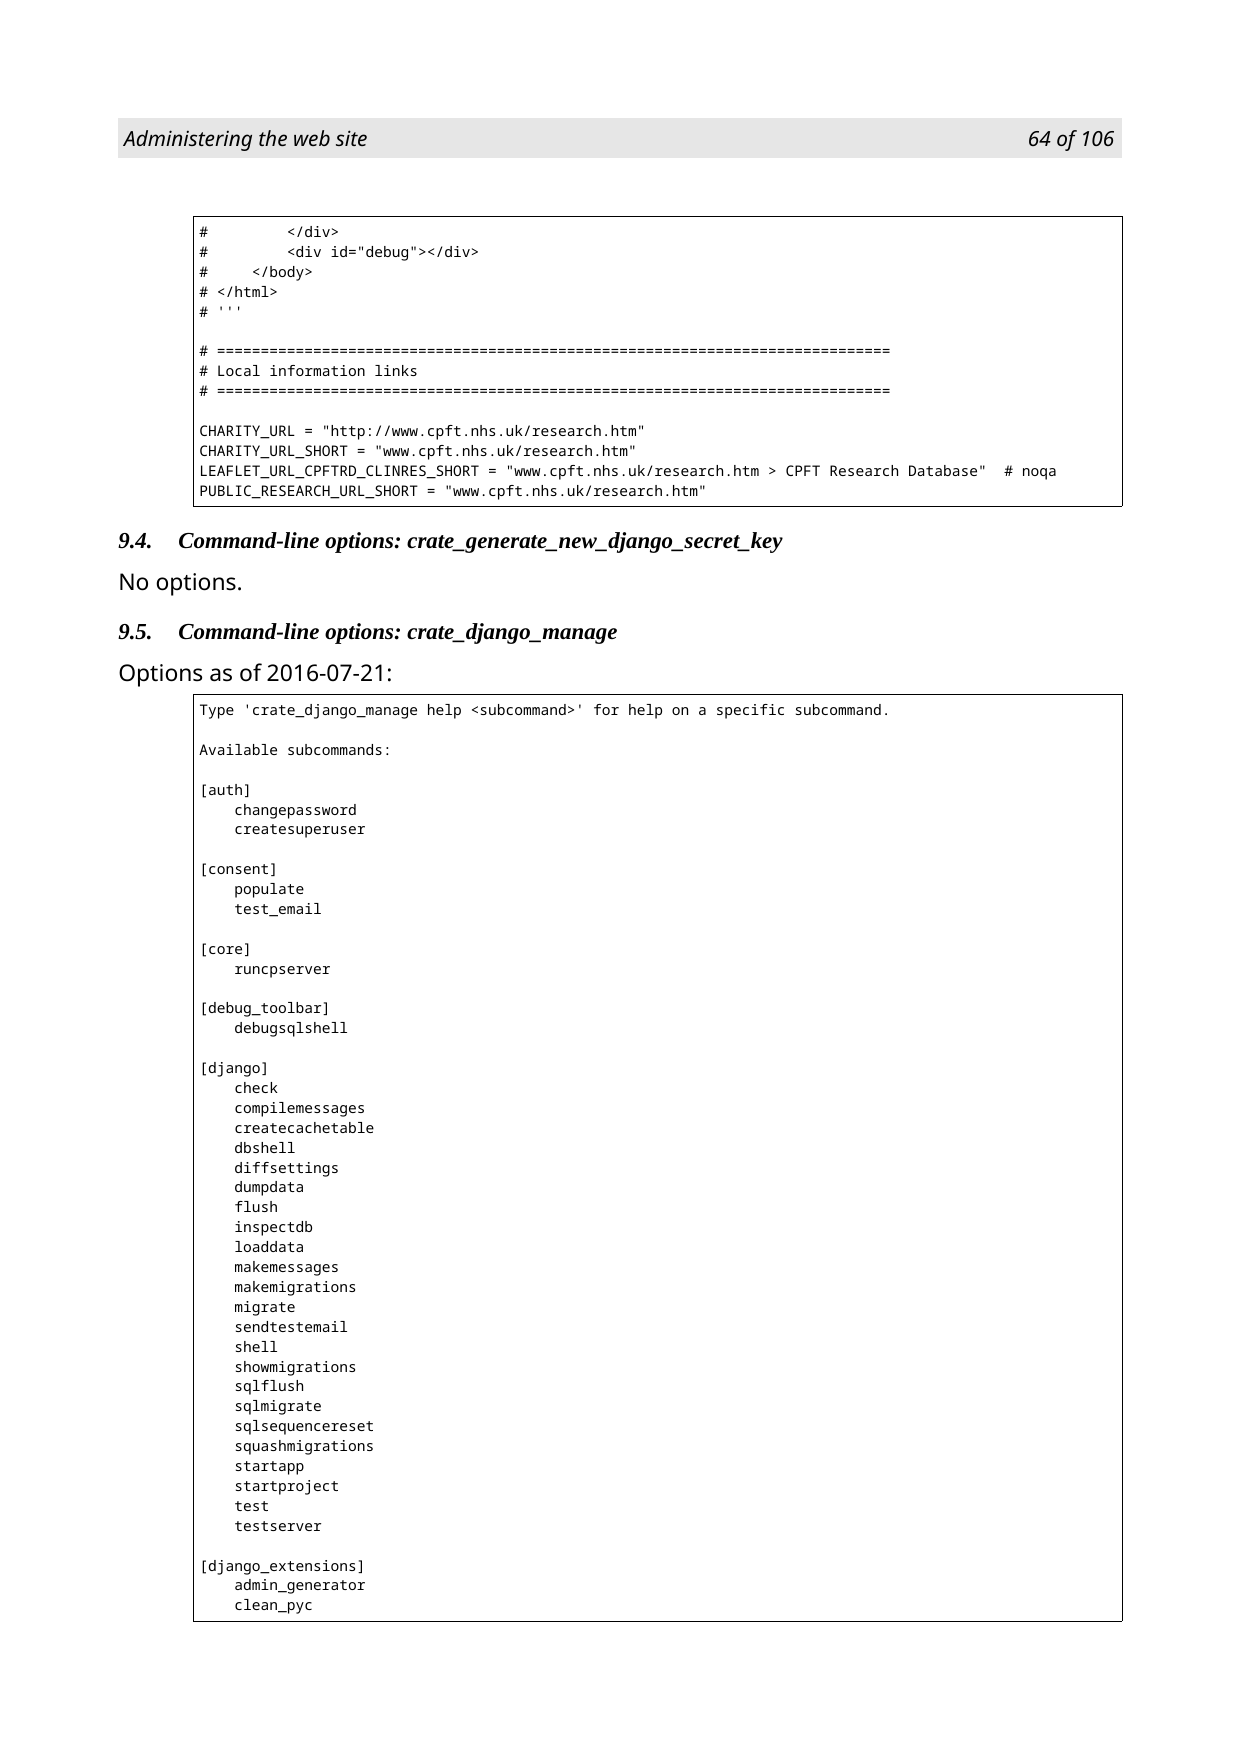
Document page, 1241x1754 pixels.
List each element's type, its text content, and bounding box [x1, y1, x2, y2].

subtitle Command-line options: crate_generate_new_django_secret_key [118, 527, 1122, 553]
subtitle Command-line options: crate_django_manage [118, 618, 1122, 644]
table_header Type 'crate_django_manage help <subcommand>' for help on a specific subcommand. Available subcommands: [auth] changepassword createsuperuser [consent] populate test_email [core] runcpserver [debug_toolbar] debugsqlshell [django] check compilemessages createcachetable dbshell diffsettings dumpdata flush inspectdb loaddata makemessages makemigrations migrate sendtestemail shell showmigrations sqlflush sqlmigrate sqlsequencereset squashmigrations startapp startproject test testserver [django_extensions] admin_generator clean_pyc [194, 695, 1122, 1621]
table_header # </div> # <div id="debug"></div> # </body> # </html> # ''' # ============================================================================= # Local information links # ============================================================================= CHARITY_URL = "http://www.cpft.nhs.uk/research.htm" CHARITY_URL_SHORT = "www.cpft.nhs.uk/research.htm" LEAFLET_URL_CPFTRD_CLINRES_SHORT = "www.cpft.nhs.uk/research.htm > CPFT Research Database" # noqa PUBLIC_RESEARCH_URL_SHORT = "www.cpft.nhs.uk/research.htm" [194, 217, 1122, 506]
text No options. [118, 566, 1122, 597]
text Options as of 2016-07-21: [118, 657, 1122, 688]
